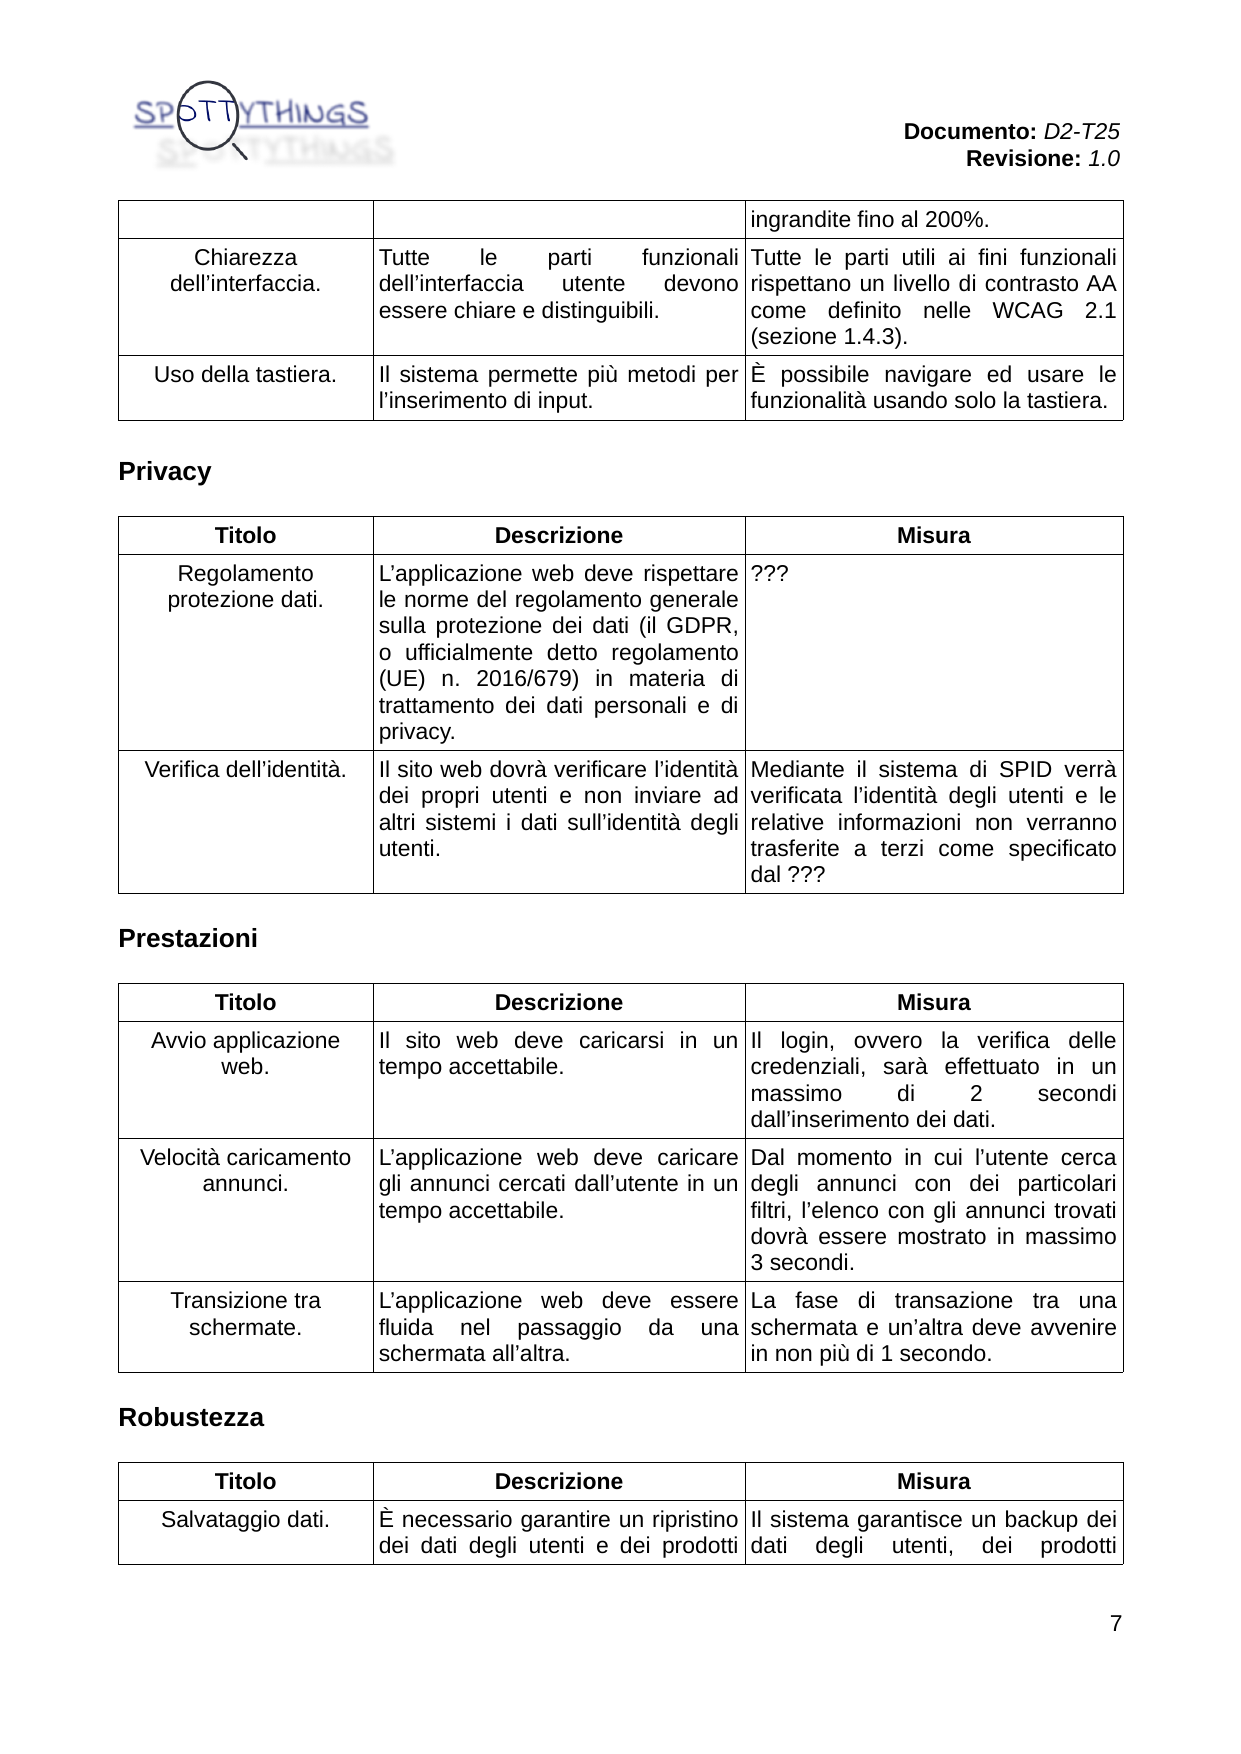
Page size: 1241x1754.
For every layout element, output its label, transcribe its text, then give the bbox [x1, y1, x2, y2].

table_cell [374, 201, 745, 238]
table_cell L’applicazione web deve essere fluida nel passaggio da una schermata all’altra. [374, 1282, 745, 1372]
table_cell È possibile navigare ed usare le funzionalità usando solo la tastiera. [746, 356, 1123, 419]
table_cell Verifica dell’identità. [119, 751, 373, 893]
table_cell Il sistema garantisce un backup dei dati degli utenti, dei prodotti [746, 1501, 1123, 1564]
table_cell Velocità caricamento annunci. [119, 1139, 373, 1281]
table_header Titolo [119, 1463, 373, 1500]
table_cell Il sito web deve caricarsi in un tempo accettabile. [374, 1022, 745, 1138]
table_cell ingrandite fino al 200%. [746, 201, 1123, 238]
table_header Titolo [119, 517, 373, 554]
table_cell Tutte le parti funzionali dell’interfaccia utente devono essere chiare e distinguibili. [374, 239, 745, 355]
table_header Misura [746, 1463, 1123, 1500]
picture [123, 73, 399, 187]
table_cell Il sito web dovrà verificare l’identità dei propri utenti e non inviare ad altri sistemi i dati sull’identità degli utenti. [374, 751, 745, 893]
table_cell Salvataggio dati. [119, 1501, 373, 1564]
table_cell Regolamento protezione dati. [119, 555, 373, 750]
table_cell [119, 201, 373, 238]
subtitle Prestazioni [118, 923, 1122, 953]
subtitle Robustezza [118, 1401, 1122, 1432]
table_cell ??? [746, 555, 1123, 750]
table_cell È necessario garantire un ripristino dei dati degli utenti e dei prodotti [374, 1501, 745, 1564]
table_cell Uso della tastiera. [119, 356, 373, 419]
table_header Misura [746, 984, 1123, 1021]
table_cell L’applicazione web deve rispettare le norme del regolamento generale sulla protezione dei dati (il GDPR, o ufficialmente detto regolamento (UE) n. 2016/679) in materia di trattamento dei dati personali e di privacy. [374, 555, 745, 750]
table_cell Il login, ovvero la verifica delle credenziali, sarà effettuato in un massimo di 2 secondi dall’inserimento dei dati. [746, 1022, 1123, 1138]
subtitle Privacy [118, 456, 1122, 486]
table_cell Dal momento in cui l’utente cerca degli annunci con dei particolari filtri, l’elenco con gli annunci trovati dovrà essere mostrato in massimo 3 secondi. [746, 1139, 1123, 1281]
table_cell Avvio applicazione web. [119, 1022, 373, 1138]
table_cell Transizione tra schermate. [119, 1282, 373, 1372]
table_cell Chiarezza dell’interfaccia. [119, 239, 373, 355]
table_cell Tutte le parti utili ai fini funzionali rispettano un livello di contrasto AA come definito nelle WCAG 2.1 (sezione 1.4.3). [746, 239, 1123, 355]
table_header Descrizione [374, 1463, 745, 1500]
table_cell Il sistema permette più metodi per l’inserimento di input. [374, 356, 745, 419]
table_header Misura [746, 517, 1123, 554]
table_cell La fase di transazione tra una schermata e un’altra deve avvenire in non più di 1 secondo. [746, 1282, 1123, 1372]
table_header Titolo [119, 984, 373, 1021]
table_header Descrizione [374, 517, 745, 554]
table_cell L’applicazione web deve caricare gli annunci cercati dall’utente in un tempo accettabile. [374, 1139, 745, 1281]
table_cell Mediante il sistema di SPID verrà verificata l’identità degli utenti e le relative informazioni non verranno trasferite a terzi come specificato dal ??? [746, 751, 1123, 893]
table_header Descrizione [374, 984, 745, 1021]
